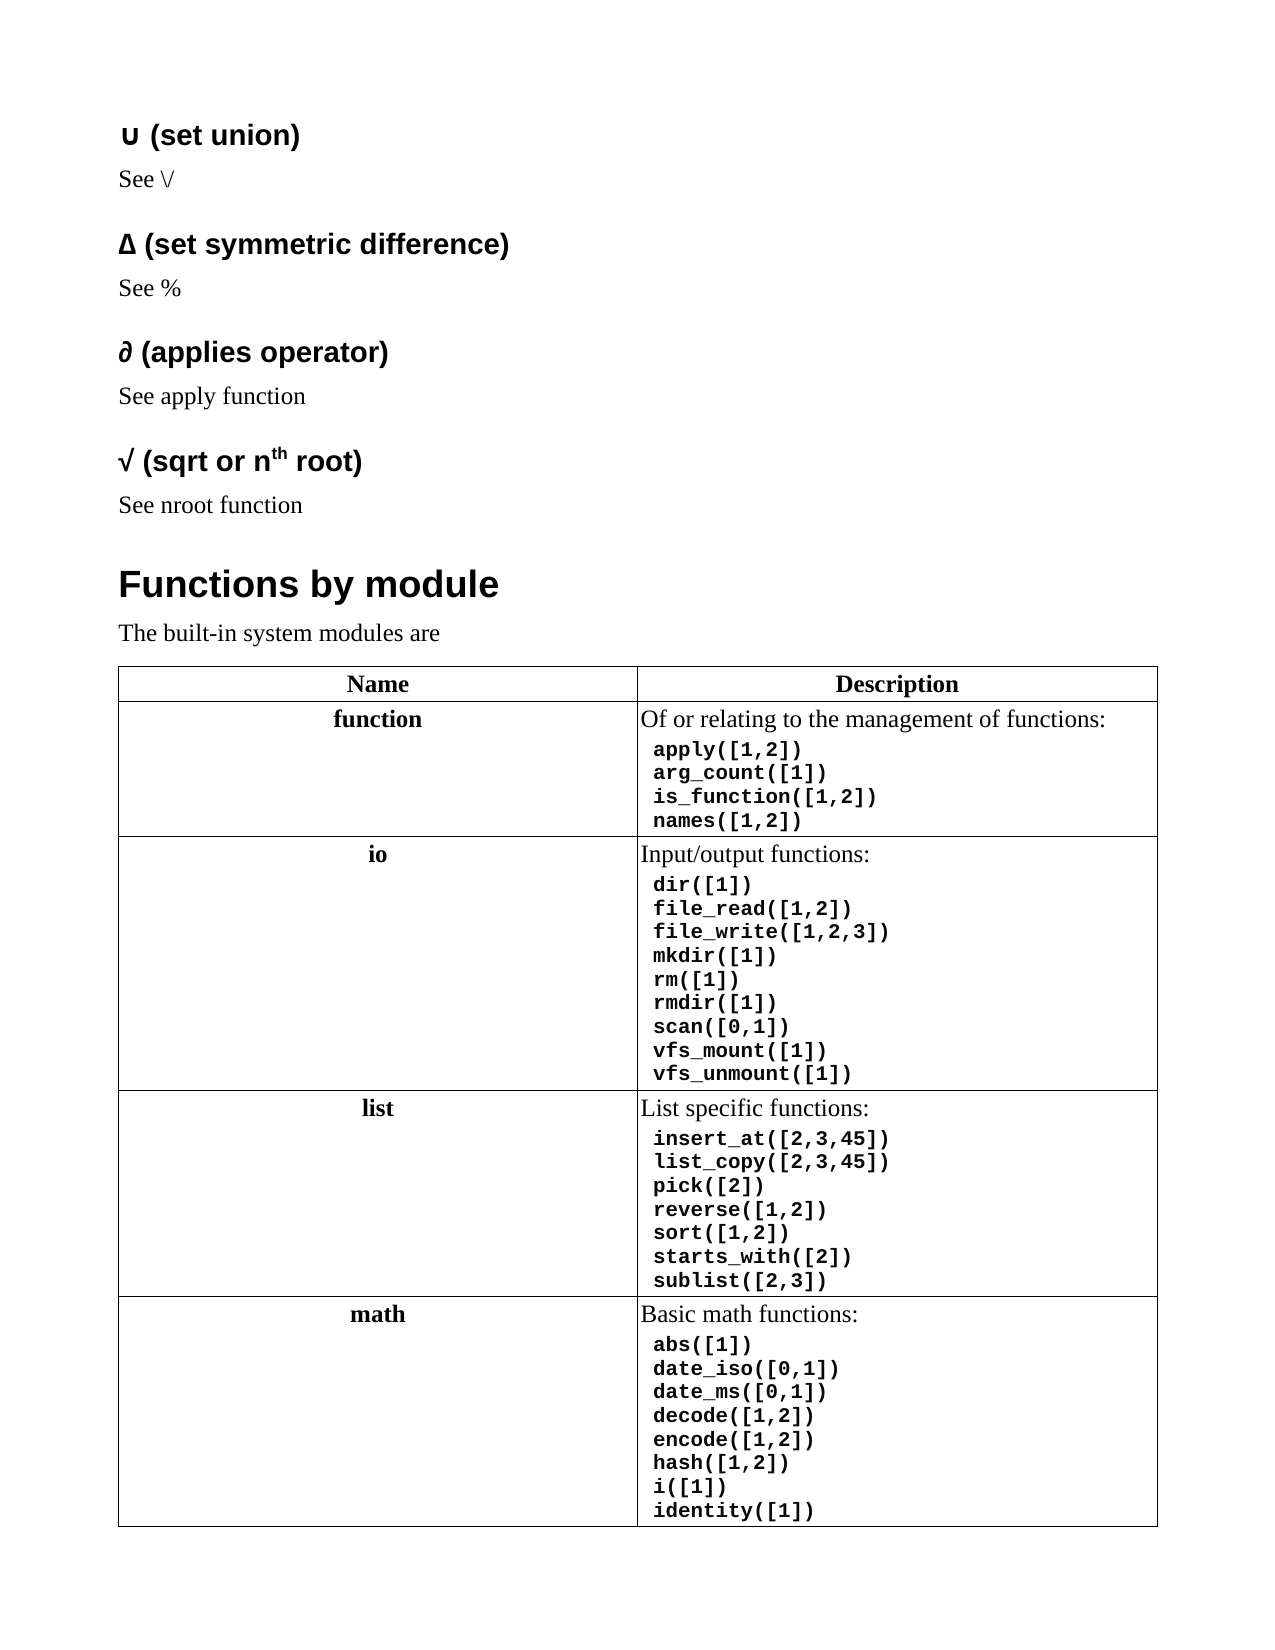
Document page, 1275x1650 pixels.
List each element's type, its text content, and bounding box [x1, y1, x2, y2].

table_cell Basic math functions: abs([1]) date_iso([0,1]) date_ms([0,1]) decode([1,2]) encode([1,2]) hash([1,2]) i([1]) identity([1]) [638, 1297, 1157, 1526]
text See apply function [118, 381, 1157, 410]
text See % [118, 273, 1157, 302]
table_cell function [119, 702, 637, 836]
table_cell io [119, 837, 637, 1090]
subtitle ∪ (set union) [118, 118, 1157, 152]
subtitle ∂ (applies operator) [118, 335, 1157, 369]
table_header Name [119, 667, 637, 701]
table_cell List specific functions: insert_at([2,3,45]) list_copy([2,3,45]) pick([2]) reverse([1,2]) sort([1,2]) starts_with([2]) sublist([2,3]) [638, 1091, 1157, 1296]
text The built-in system modules are [118, 618, 1157, 647]
table_cell list [119, 1091, 637, 1296]
text See \/ [118, 164, 1157, 193]
table_header Description [638, 667, 1157, 701]
table_cell math [119, 1297, 637, 1526]
table_cell Of or relating to the management of functions: apply([1,2]) arg_count([1]) is_function([1,2]) names([1,2]) [638, 702, 1157, 836]
subtitle ∆ (set symmetric difference) [118, 227, 1157, 260]
text See nroot function [118, 490, 1157, 518]
subtitle √ (sqrt or nth root) [118, 443, 1157, 477]
table_cell Input/output functions: dir([1]) file_read([1,2]) file_write([1,2,3]) mkdir([1]) rm([1]) rmdir([1]) scan([0,1]) vfs_mount([1]) vfs_unmount([1]) [638, 837, 1157, 1090]
subtitle Functions by module [118, 562, 1157, 606]
